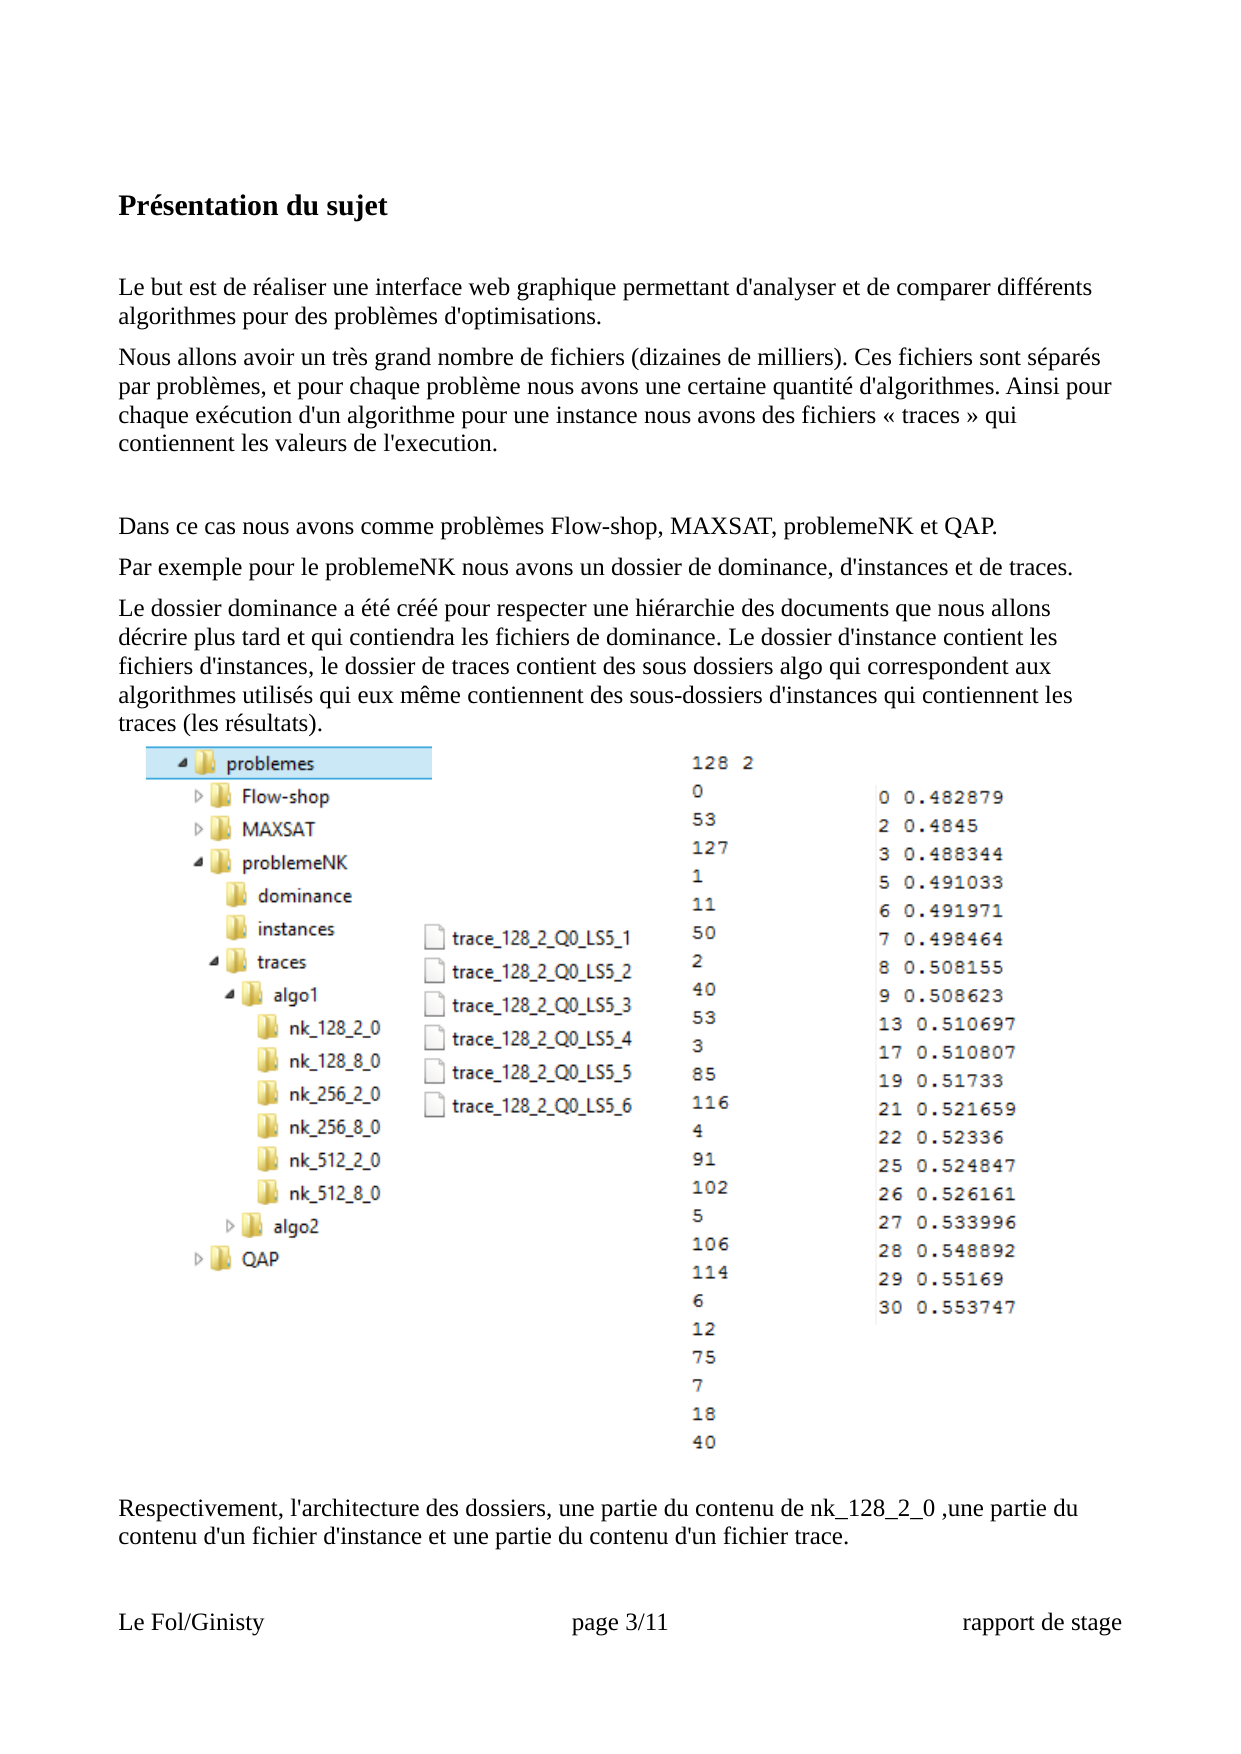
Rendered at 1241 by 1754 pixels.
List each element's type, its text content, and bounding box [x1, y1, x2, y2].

text Le dossier dominance a été créé pour respecter une hiérarchie des documents que nous allons décrire plus tard et qui contiendra les fichiers de dominance. Le dossier d'instance contient les fichiers d'instances, le dossier de traces contient des sous dossiers algo qui correspondent aux algorithmes utilisés qui eux même contiennent des sous-dossiers d'instances qui contiennent les traces (les résultats). [118, 593, 1122, 737]
text Respectivement, l'architecture des dossiers, une partie du contenu de nk_128_2_0 ,une partie du contenu d'un fichier d'instance et une partie du contenu d'un fichier trace. [118, 1493, 1122, 1550]
text Nous allons avoir un très grand nombre de fichiers (dizaines de milliers). Ces fichiers sont séparés par problèmes, et pour chaque problème nous avons une certaine quantité d'algorithmes. Ainsi pour chaque exécution d'un algorithme pour une instance nous avons des fichiers « traces » qui contiennent les valeurs de l'execution. [118, 342, 1122, 457]
text Par exemple pour le problemeNK nous avons un dossier de dominance, d'instances et de traces. [118, 552, 1122, 581]
text Le but est de réaliser une interface web graphique permettant d'analyser et de comparer différents algorithmes pour des problèmes d'optimisations. [118, 272, 1122, 330]
subtitle Présentation du sujet [118, 188, 1122, 222]
text Dans ce cas nous avons comme problèmes Flow-shop, MAXSAT, problemeNK et QAP. [118, 511, 1122, 540]
